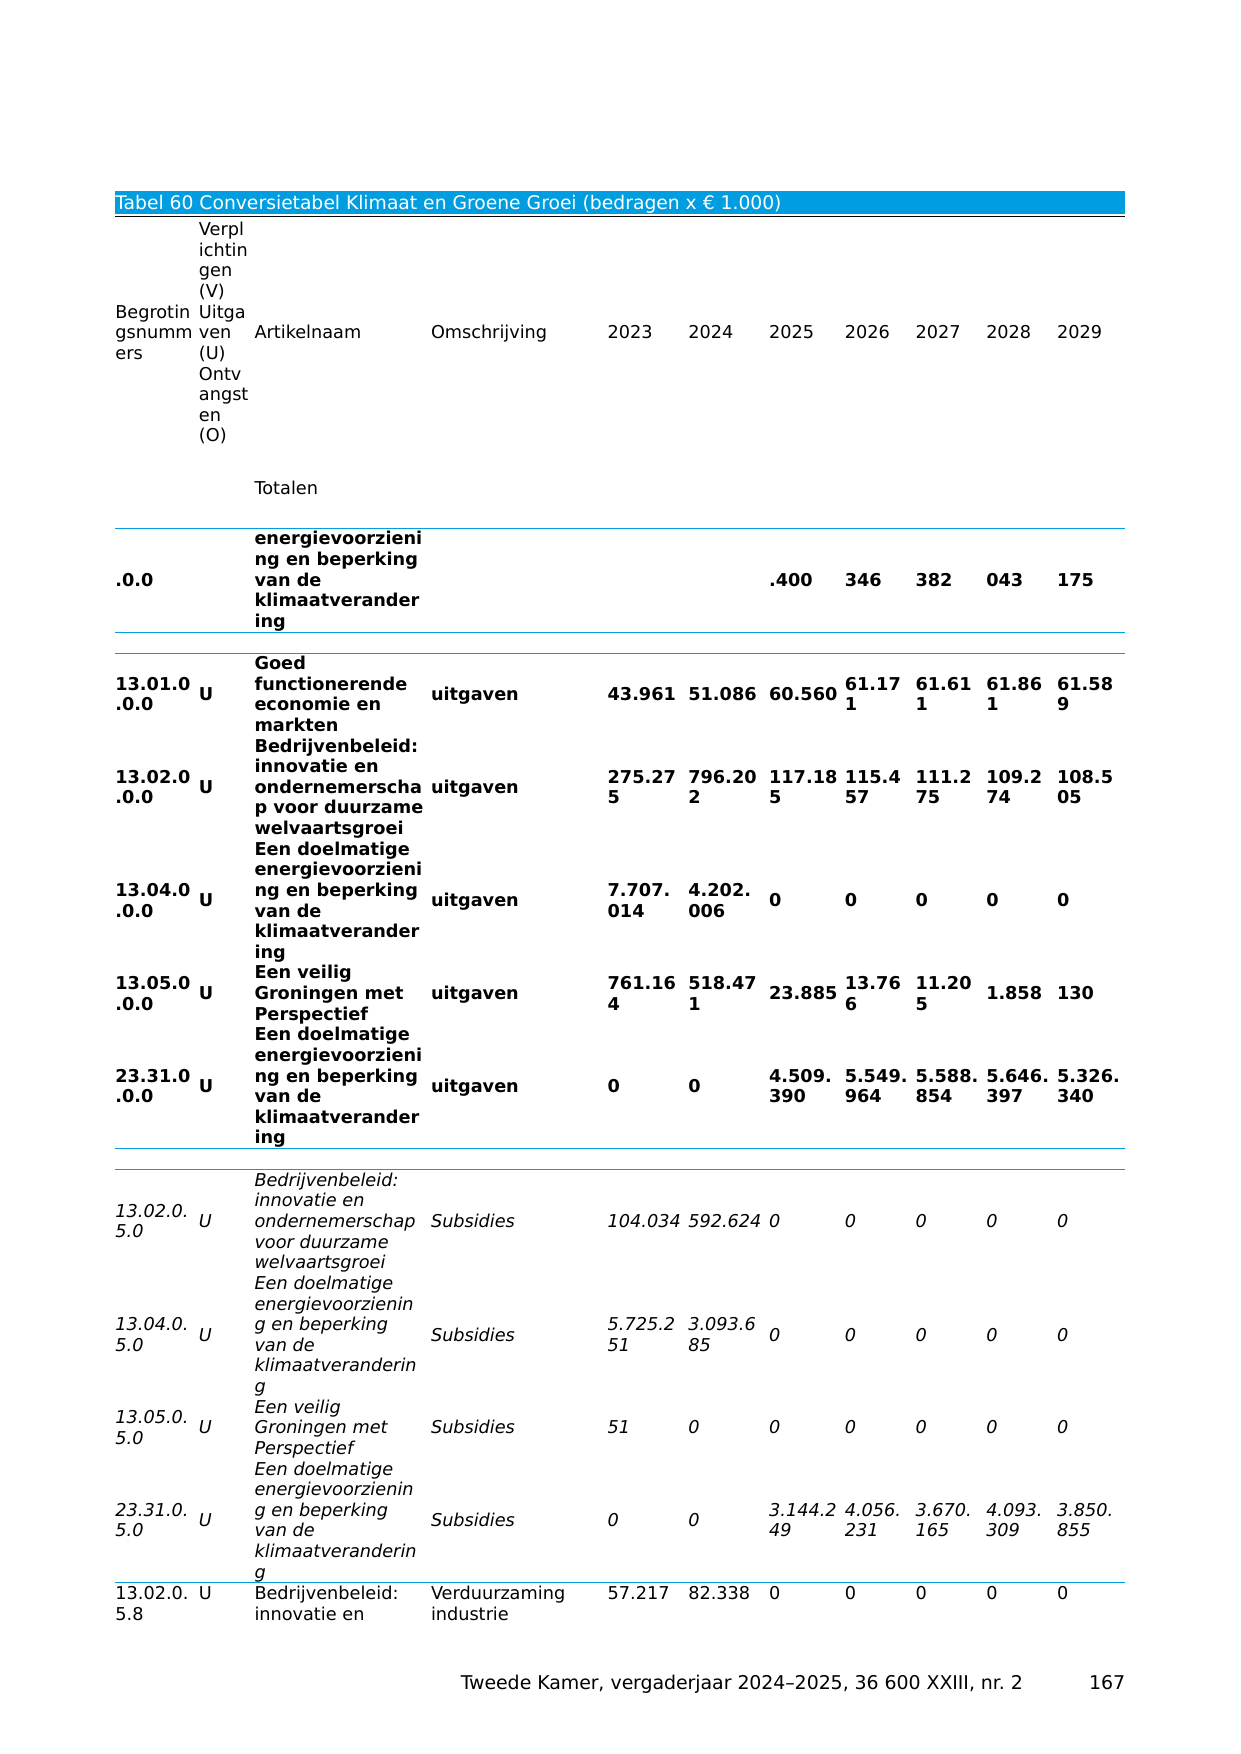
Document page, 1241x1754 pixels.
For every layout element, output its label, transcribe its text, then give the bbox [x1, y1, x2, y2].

table_cell 0 [1054, 1273, 1125, 1397]
table_cell 117.185 [766, 736, 842, 839]
table_cell 0 [605, 1459, 685, 1582]
table_cell 0 [685, 1024, 766, 1148]
table_cell 108.505 [1054, 736, 1125, 839]
table_cell 0 [842, 1170, 912, 1273]
table_cell U [196, 1459, 251, 1582]
table_cell 104.034 [605, 1170, 685, 1273]
table_cell U [196, 654, 251, 736]
table_cell Subsidies [428, 1170, 604, 1273]
table_cell 23.31.0.0.0 [115, 1024, 196, 1148]
table_cell [196, 529, 251, 631]
table_cell 11.205 [913, 963, 983, 1024]
table_cell 4.202.006 [685, 839, 766, 962]
table_cell [605, 633, 685, 653]
table_cell uitgaven [428, 1024, 604, 1148]
table_cell 3.144.249 [766, 1459, 842, 1582]
table_cell energievoorziening en beperking van de klimaatverandering [251, 529, 428, 631]
table_cell [842, 1149, 912, 1169]
table_cell 13.02.0.5.8 [115, 1583, 196, 1624]
table_cell [605, 449, 685, 475]
table_cell [196, 1149, 251, 1169]
table_cell 175 [1054, 529, 1125, 631]
table_cell Verplichtingen (V) Uitgaven (U) Ontvangsten (O) [196, 217, 251, 449]
table_cell [605, 1149, 685, 1169]
table_cell 0 [766, 1170, 842, 1273]
table_cell [685, 449, 766, 475]
table_cell [115, 475, 196, 502]
table_cell 2024 [685, 217, 766, 449]
table_cell 23.31.0.5.0 [115, 1459, 196, 1582]
table_cell 0 [913, 1170, 983, 1273]
table_cell U [196, 1024, 251, 1148]
table_cell [428, 529, 604, 631]
table_cell 51 [605, 1397, 685, 1458]
table_cell 346 [842, 529, 912, 631]
table_cell [983, 502, 1054, 528]
table_cell 0 [766, 839, 842, 962]
table_cell Bedrijvenbeleid: innovatie en [251, 1583, 428, 1624]
table_cell uitgaven [428, 963, 604, 1024]
table_cell 3.093.685 [685, 1273, 766, 1397]
table_cell 2029 [1054, 217, 1125, 449]
table_cell 0 [766, 1583, 842, 1624]
table_cell [428, 475, 604, 502]
table_cell 0 [913, 1397, 983, 1458]
table_cell 23.885 [766, 963, 842, 1024]
table_cell [115, 633, 196, 653]
table_cell 0 [983, 1273, 1054, 1397]
table_cell 0 [983, 1397, 1054, 1458]
table_cell [913, 502, 983, 528]
table_cell 5.588.854 [913, 1024, 983, 1148]
table_cell [1054, 1149, 1125, 1169]
table_cell U [196, 963, 251, 1024]
table_cell 3.670.165 [913, 1459, 983, 1582]
table_cell 796.202 [685, 736, 766, 839]
table_cell 275.275 [605, 736, 685, 839]
table_cell U [196, 736, 251, 839]
table_cell [196, 633, 251, 653]
table_cell 0 [605, 1024, 685, 1148]
table_cell [428, 449, 604, 475]
table_cell [605, 529, 685, 631]
table_cell [1054, 502, 1125, 528]
table_cell [1054, 475, 1125, 502]
table_cell 13.01.0.0.0 [115, 654, 196, 736]
table_cell [842, 502, 912, 528]
table_cell Bedrijvenbeleid: innovatie en ondernemerschap voor duurzame welvaartsgroei [251, 736, 428, 839]
table_cell [196, 475, 251, 502]
table_cell uitgaven [428, 736, 604, 839]
table_cell [913, 449, 983, 475]
table_cell 82.338 [685, 1583, 766, 1624]
table_cell 13.04.0.0.0 [115, 839, 196, 962]
table_cell 13.02.0.0.0 [115, 736, 196, 839]
table_cell 57.217 [605, 1583, 685, 1624]
table_cell 61.861 [983, 654, 1054, 736]
table_cell Een doelmatige energievoorziening en beperking van de klimaatverandering [251, 1459, 428, 1582]
table_cell 0 [983, 839, 1054, 962]
table_cell [766, 449, 842, 475]
table_cell 43.961 [605, 654, 685, 736]
table_cell 0 [766, 1397, 842, 1458]
table_cell 761.164 [605, 963, 685, 1024]
table_cell 7.707.014 [605, 839, 685, 962]
table_cell 5.326.340 [1054, 1024, 1125, 1148]
table_cell [983, 633, 1054, 653]
table_cell [605, 502, 685, 528]
table_cell 382 [913, 529, 983, 631]
table_cell 4.093.309 [983, 1459, 1054, 1582]
table_cell [1054, 449, 1125, 475]
table_cell 13.05.0.5.0 [115, 1397, 196, 1458]
table_cell [115, 1149, 196, 1169]
table_cell 0 [913, 839, 983, 962]
table_cell 592.624 [685, 1170, 766, 1273]
table_cell [983, 1149, 1054, 1169]
table_cell 61.171 [842, 654, 912, 736]
table_cell [685, 475, 766, 502]
table_cell 5.549.964 [842, 1024, 912, 1148]
table_cell [115, 449, 196, 475]
table_cell 0 [913, 1273, 983, 1397]
table_cell 0 [1054, 839, 1125, 962]
table_cell U [196, 1273, 251, 1397]
table_cell 61.611 [913, 654, 983, 736]
table_cell 0 [1054, 1170, 1125, 1273]
table_cell Een doelmatige energievoorziening en beperking van de klimaatverandering [251, 839, 428, 962]
table_cell 0 [842, 1273, 912, 1397]
table_cell [842, 449, 912, 475]
table_cell [428, 1149, 604, 1169]
table_cell Begrotingsnummers [115, 217, 196, 449]
table_cell Een veilig Groningen met Perspectief [251, 1397, 428, 1458]
table_cell 2028 [983, 217, 1054, 449]
table_cell 0 [685, 1397, 766, 1458]
table_cell 0 [842, 839, 912, 962]
table_cell 13.04.0.5.0 [115, 1273, 196, 1397]
table_cell [428, 633, 604, 653]
table_cell [685, 1149, 766, 1169]
table_cell 109.274 [983, 736, 1054, 839]
table_cell U [196, 1583, 251, 1624]
table_cell [913, 475, 983, 502]
table_cell [251, 449, 428, 475]
table_cell [766, 475, 842, 502]
table_cell [983, 449, 1054, 475]
table_cell [983, 475, 1054, 502]
table_cell [251, 633, 428, 653]
table_cell 13.766 [842, 963, 912, 1024]
table_cell 115.457 [842, 736, 912, 839]
table_cell 5.725.251 [605, 1273, 685, 1397]
table_cell [251, 502, 428, 528]
table_cell 60.560 [766, 654, 842, 736]
table_cell 1.858 [983, 963, 1054, 1024]
table_cell 61.589 [1054, 654, 1125, 736]
table_cell 0 [842, 1397, 912, 1458]
table_cell Goed functionerende economie en markten [251, 654, 428, 736]
table_cell 0 [766, 1273, 842, 1397]
table_cell 13.02.0.5.0 [115, 1170, 196, 1273]
table_cell [766, 502, 842, 528]
table_cell [115, 502, 196, 528]
table_cell 0 [842, 1583, 912, 1624]
table_cell .400 [766, 529, 842, 631]
table_cell 2023 [605, 217, 685, 449]
table_cell 2025 [766, 217, 842, 449]
table_cell 0 [1054, 1583, 1125, 1624]
table_cell [913, 1149, 983, 1169]
table_cell U [196, 1397, 251, 1458]
table_cell [605, 475, 685, 502]
table_cell 2026 [842, 217, 912, 449]
table_cell 111.275 [913, 736, 983, 839]
table_cell [196, 449, 251, 475]
table_cell Subsidies [428, 1273, 604, 1397]
table_cell 3.850.855 [1054, 1459, 1125, 1582]
table_cell [685, 502, 766, 528]
table_cell Artikelnaam [251, 217, 428, 449]
table_cell 518.471 [685, 963, 766, 1024]
table_cell Bedrijvenbeleid: innovatie en ondernemerschap voor duurzame welvaartsgroei [251, 1170, 428, 1273]
table_cell U [196, 839, 251, 962]
table_cell [251, 1149, 428, 1169]
table_cell 2027 [913, 217, 983, 449]
table_cell uitgaven [428, 654, 604, 736]
table_cell 043 [983, 529, 1054, 631]
table_cell Een veilig Groningen met Perspectief [251, 963, 428, 1024]
table_cell Subsidies [428, 1459, 604, 1582]
table_cell 4.509.390 [766, 1024, 842, 1148]
table_cell 130 [1054, 963, 1125, 1024]
table_cell 13.05.0.0.0 [115, 963, 196, 1024]
table_cell uitgaven [428, 839, 604, 962]
table_cell [428, 502, 604, 528]
table_cell Een doelmatige energievoorziening en beperking van de klimaatverandering [251, 1024, 428, 1148]
table_cell U [196, 1170, 251, 1273]
table_cell .0.0 [115, 529, 196, 631]
table_cell 51.086 [685, 654, 766, 736]
table_cell 4.056.231 [842, 1459, 912, 1582]
table_cell [913, 633, 983, 653]
table_cell Totalen [251, 475, 428, 502]
table_cell [685, 633, 766, 653]
table_cell 0 [983, 1170, 1054, 1273]
table_cell [685, 529, 766, 631]
table_cell [766, 1149, 842, 1169]
table_cell 0 [685, 1459, 766, 1582]
table_cell Subsidies [428, 1397, 604, 1458]
table_cell 0 [913, 1583, 983, 1624]
table_cell 5.646.397 [983, 1024, 1054, 1148]
table_cell [1054, 633, 1125, 653]
table_cell [842, 475, 912, 502]
table_cell [196, 502, 251, 528]
table_cell 0 [983, 1583, 1054, 1624]
table_cell [842, 633, 912, 653]
table_cell Omschrijving [428, 217, 604, 449]
table_cell [766, 633, 842, 653]
table_cell Een doelmatige energievoorziening en beperking van de klimaatverandering [251, 1273, 428, 1397]
table_cell 0 [1054, 1397, 1125, 1458]
table_cell Verduurzaming industrie [428, 1583, 604, 1624]
